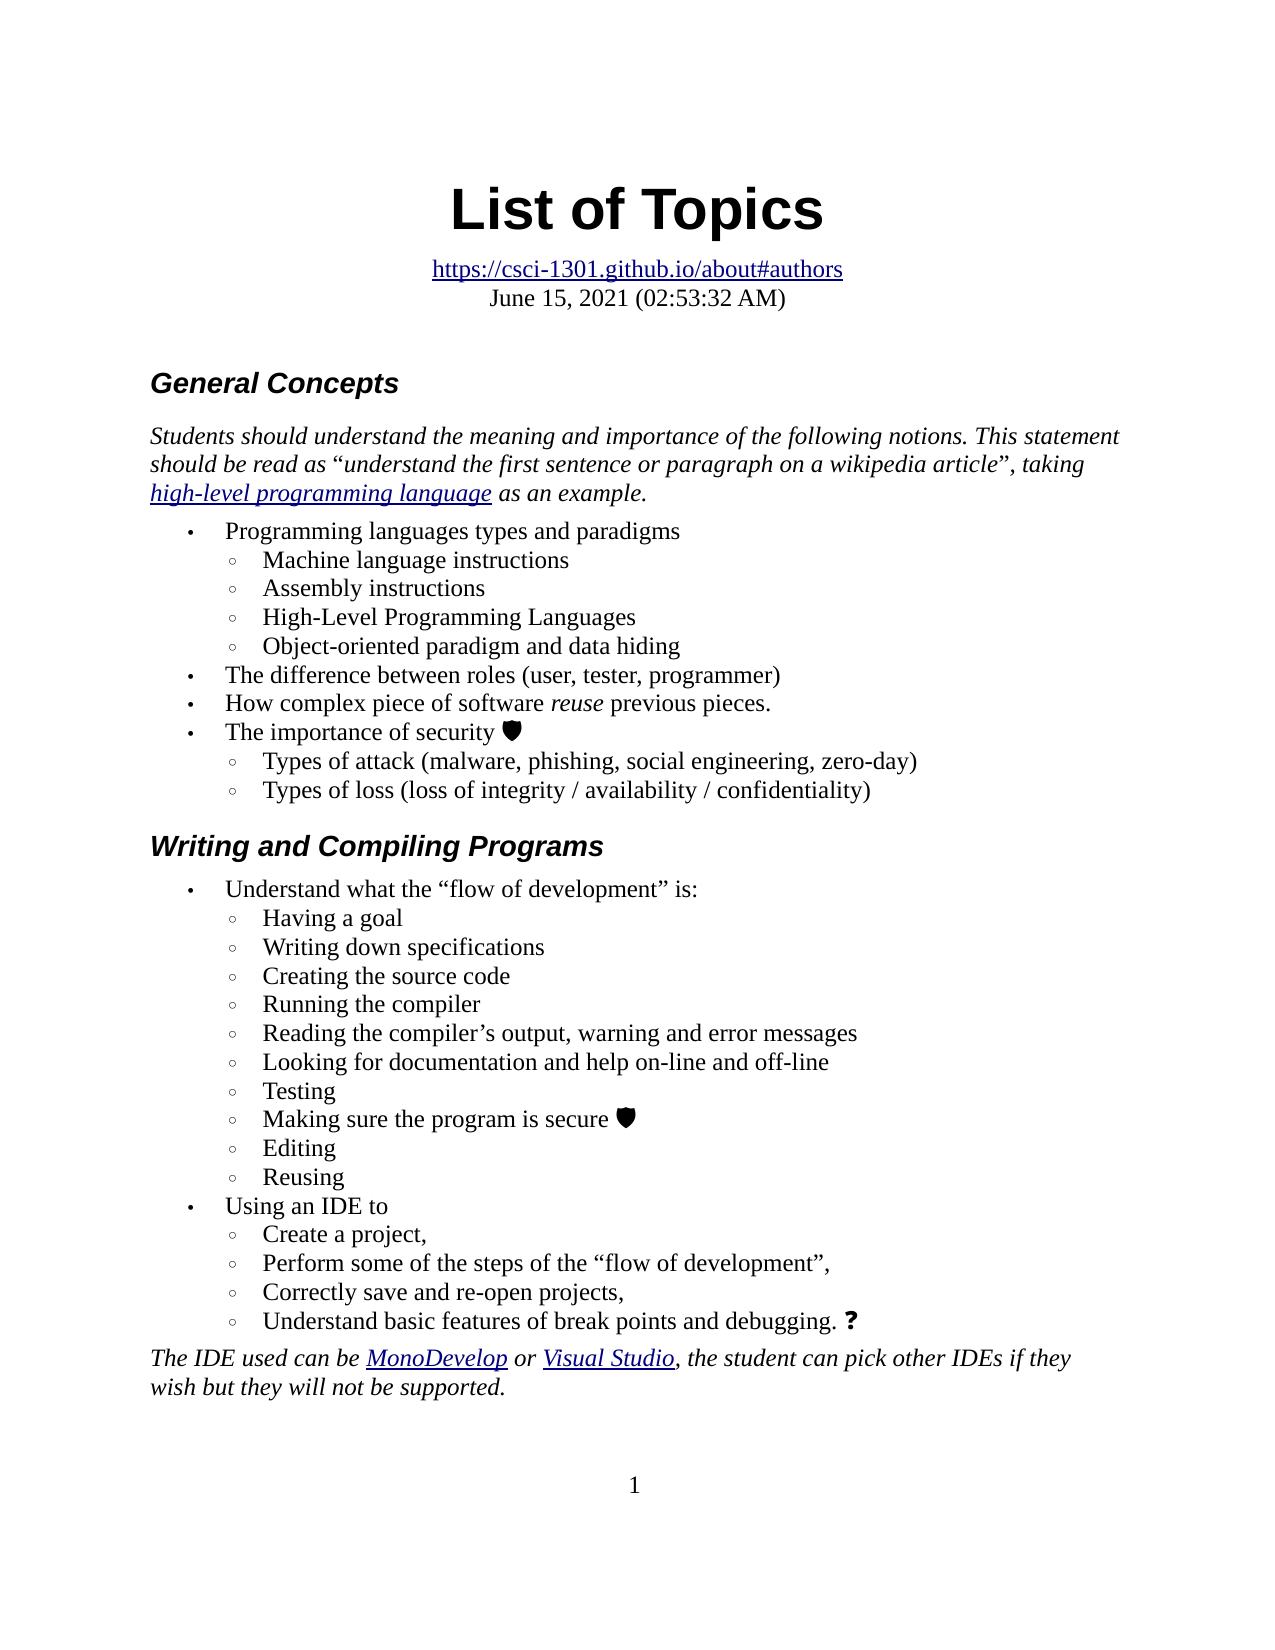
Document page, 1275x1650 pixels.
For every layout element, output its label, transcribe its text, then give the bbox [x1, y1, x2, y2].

list Assembly instructions [225, 573, 1125, 602]
list Creating the source code [225, 961, 1125, 989]
list Types of loss (loss of integrity / availability / confidentiality) [225, 775, 1125, 803]
list Correctly save and re-open projects, [225, 1277, 1125, 1306]
list The importance of security 🛡️ [187, 717, 1125, 746]
list Reading the compiler’s output, warning and error messages [225, 1018, 1125, 1047]
list Machine language instructions [225, 545, 1125, 573]
text https://csci-1301.github.io/about#authors [150, 254, 1125, 283]
list Object-oriented paradigm and data hiding [225, 631, 1125, 660]
list Running the compiler [225, 989, 1125, 1018]
list Understand what the “flow of development” is: [187, 874, 1125, 903]
text The IDE used can be MonoDevelop or Visual Studio, the student can pick other IDEs if they wish but they will not be supported. [150, 1343, 1125, 1401]
list Looking for documentation and help on-line and off-line [225, 1047, 1125, 1076]
list Reusing [225, 1162, 1125, 1191]
list Programming languages types and paradigms [187, 516, 1125, 545]
subtitle General Concepts [150, 366, 1125, 399]
list Using an IDE to [187, 1191, 1125, 1219]
text June 15, 2021 (02:53:32 AM) [150, 283, 1125, 312]
list Types of attack (malware, phishing, social engineering, zero-day) [225, 746, 1125, 775]
list The difference between roles (user, tester, programmer) [187, 660, 1125, 688]
list How complex piece of software reuse previous pieces. [187, 688, 1125, 717]
list Editing [225, 1133, 1125, 1162]
list Create a project, [225, 1219, 1125, 1248]
list Testing [225, 1076, 1125, 1104]
list Having a goal [225, 903, 1125, 932]
list Understand basic features of break points and debugging. ❓ [225, 1306, 1125, 1334]
title List of Topics [150, 175, 1125, 242]
list Writing down specifications [225, 932, 1125, 961]
list Making sure the program is secure 🛡️ [225, 1104, 1125, 1133]
list Perform some of the steps of the “flow of development”, [225, 1248, 1125, 1277]
text Students should understand the meaning and importance of the following notions. This statement should be read as “understand the first sentence or paragraph on a wikipedia article”, taking high-level programming language as an example. [150, 421, 1125, 507]
list High-Level Programming Languages [225, 602, 1125, 631]
subtitle Writing and Compiling Programs [150, 828, 1125, 862]
